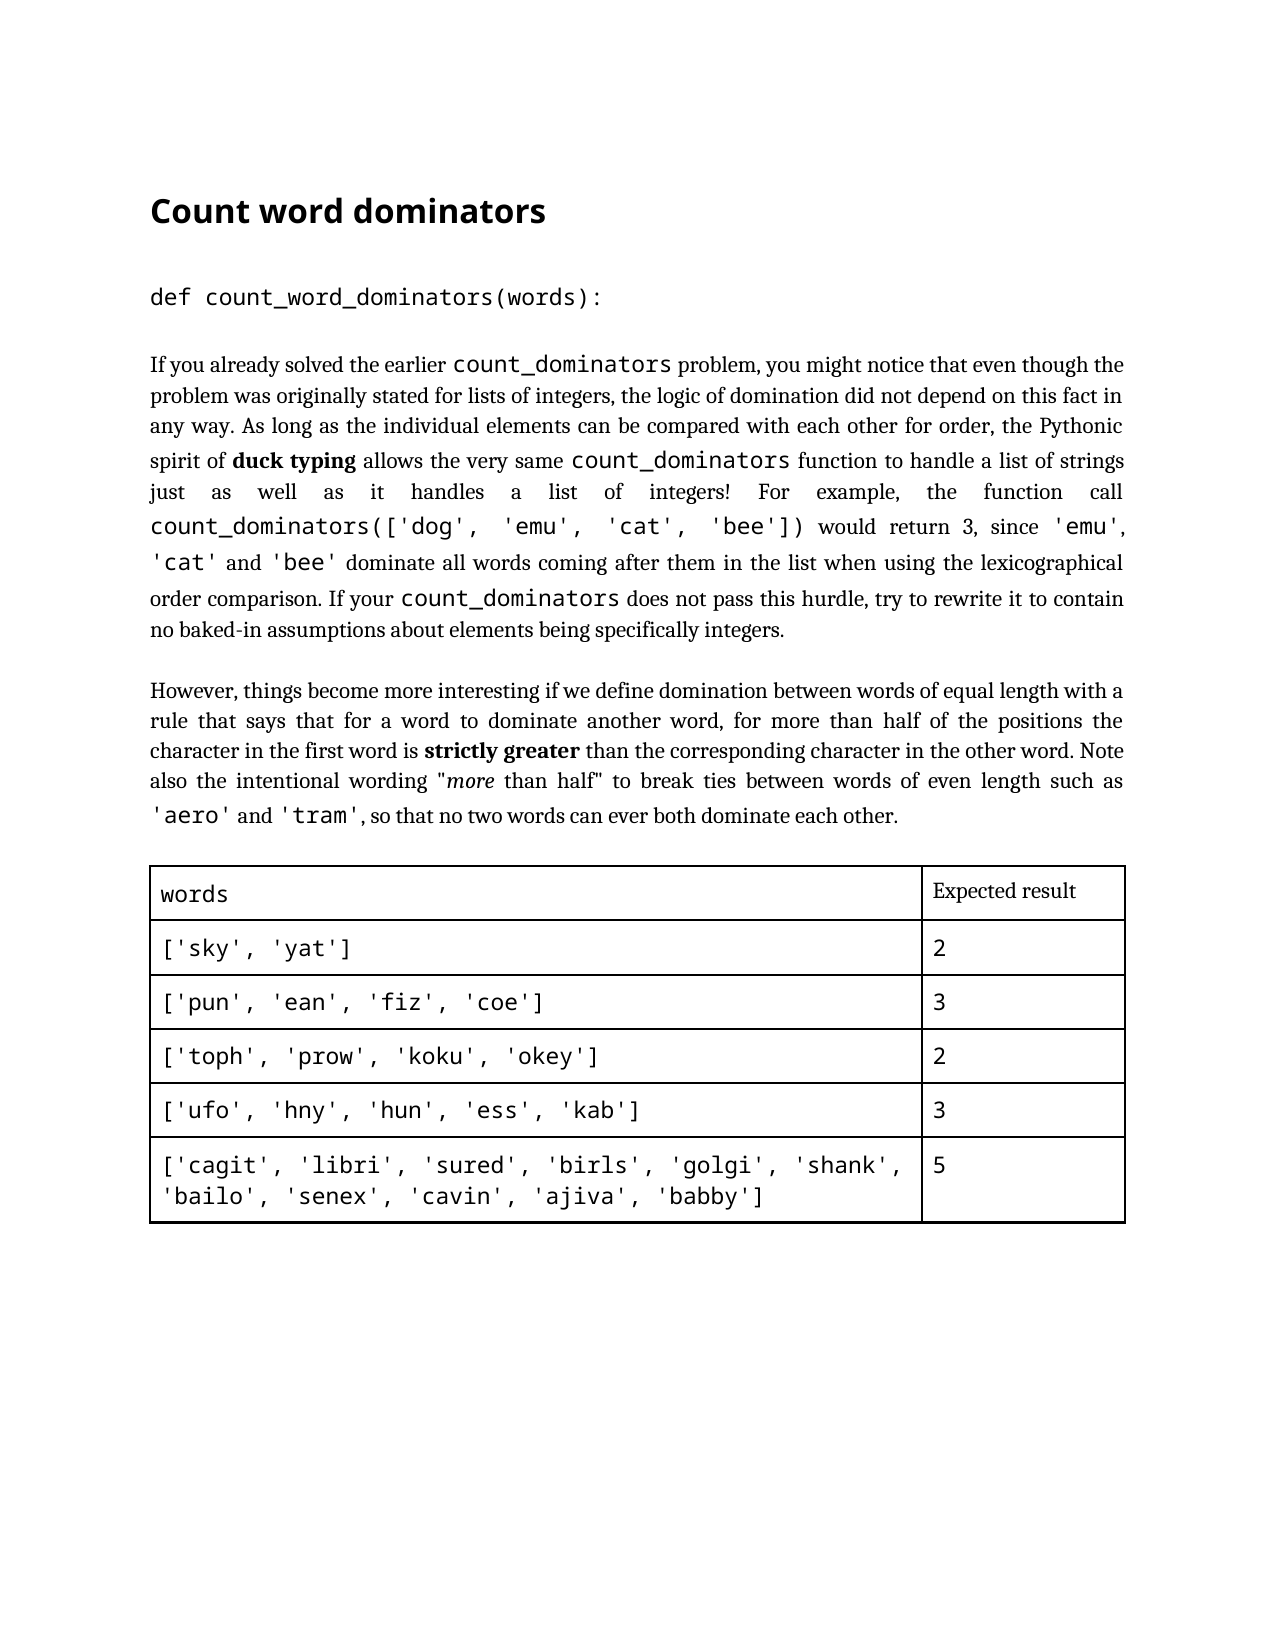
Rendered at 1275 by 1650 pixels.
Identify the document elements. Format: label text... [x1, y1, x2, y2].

table_header Expected result [923, 867, 1124, 919]
text def count_word_dominators(words): [150, 281, 1125, 313]
table_cell ['sky', 'yat'] [151, 921, 921, 973]
table_cell 5 [923, 1138, 1124, 1221]
text If you already solved the earlier count_dominators problem, you might notice that even though the problem was originally stated for lists of integers, the logic of domination did not depend on this fact in any way. As long as the individual elements can be compared with each other for order, the Pythonic spirit of duck typing allows the very same count_dominators function to handle a list of strings just as well as it handles a list of integers! For example, the function call count_dominators(['dog', 'emu', 'cat', 'bee']) would return 3, since 'emu', 'cat' and 'bee' dominate all words coming after them in the list when using the lexicographical order comparison. If your count_dominators does not pass this hurdle, try to rewrite it to contain no baked-in assumptions about elements being specifically integers. [150, 347, 1125, 643]
table_header words [151, 867, 921, 919]
table_cell ['toph', 'prow', 'koku', 'okey'] [151, 1030, 921, 1082]
text However, things become more interesting if we define domination between words of equal length with a rule that says that for a word to dominate another word, for more than half of the positions the character in the first word is strictly greater than the corresponding character in the other word. Note also the intentional wording "more than half" to break ties between words of even length such as 'aero' and 'tram', so that no two words can ever both dominate each other. [150, 677, 1125, 830]
table_cell 2 [923, 1030, 1124, 1082]
table_cell 3 [923, 976, 1124, 1028]
table_cell ['cagit', 'libri', 'sured', 'birls', 'golgi', 'shank', 'bailo', 'senex', 'cavin', 'ajiva', 'babby'] [151, 1138, 921, 1221]
subtitle Count word dominators [150, 187, 1125, 233]
table_cell ['ufo', 'hny', 'hun', 'ess', 'kab'] [151, 1084, 921, 1136]
table_cell 3 [923, 1084, 1124, 1136]
table_cell ['pun', 'ean', 'fiz', 'coe'] [151, 976, 921, 1028]
table_cell 2 [923, 921, 1124, 973]
